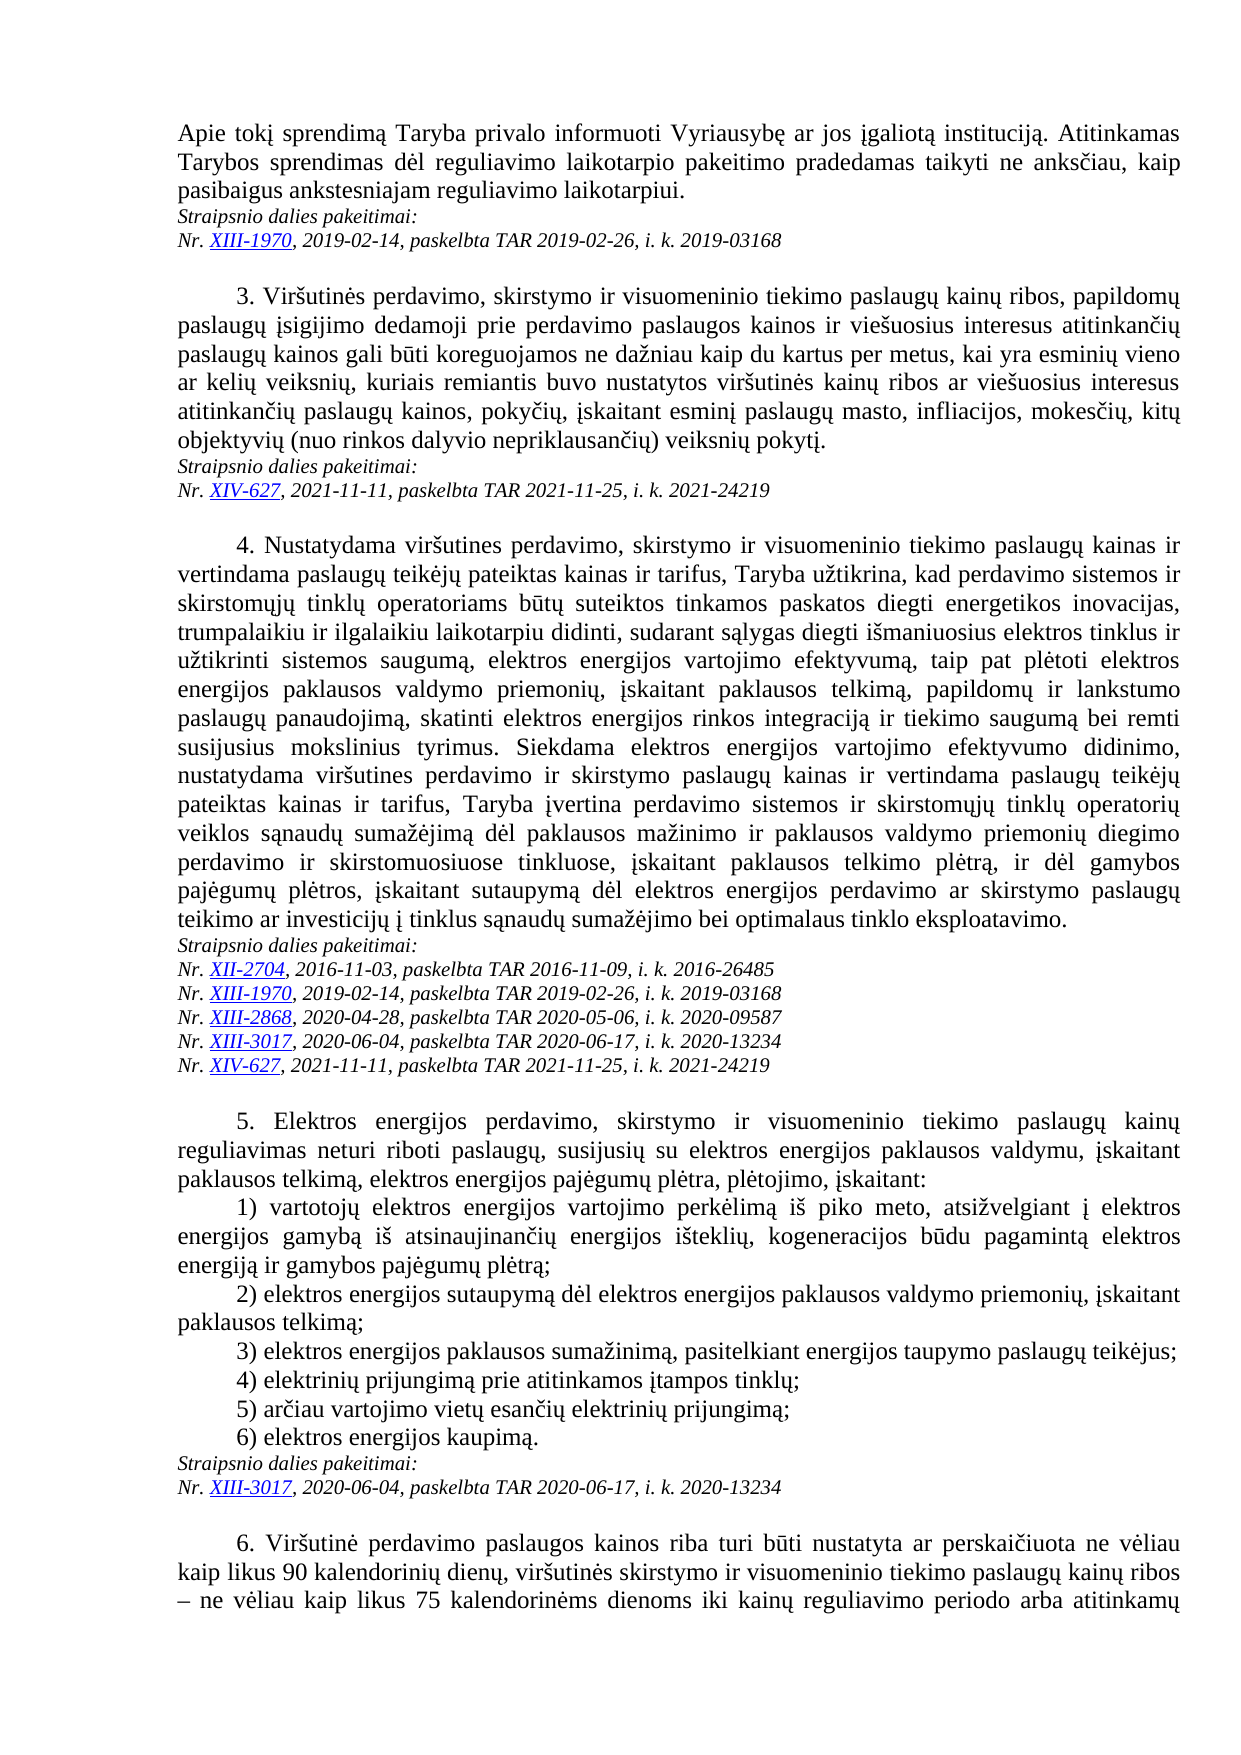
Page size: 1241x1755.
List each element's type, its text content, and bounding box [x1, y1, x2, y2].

text 5) arčiau vartojimo vietų esančių elektrinių prijungimą; [177, 1394, 1181, 1422]
text 4. Nustatydama viršutines perdavimo, skirstymo ir visuomeninio tiekimo paslaugų kainas ir vertindama paslaugų teikėjų pateiktas kainas ir tarifus, Taryba užtikrina, kad perdavimo sistemos ir skirstomųjų tinklų operatoriams būtų suteiktos tinkamos paskatos diegti energetikos inovacijas, trumpalaikiu ir ilgalaikiu laikotarpiu didinti, sudarant sąlygas diegti išmaniuosius elektros tinklus ir užtikrinti sistemos saugumą, elektros energijos vartojimo efektyvumą, taip pat plėtoti elektros energijos paklausos valdymo priemonių, įskaitant paklausos telkimą, papildomų ir lankstumo paslaugų panaudojimą, skatinti elektros energijos rinkos integraciją ir tiekimo saugumą bei remti susijusius mokslinius tyrimus. Siekdama elektros energijos vartojimo efektyvumo didinimo, nustatydama viršutines perdavimo ir skirstymo paslaugų kainas ir vertindama paslaugų teikėjų pateiktas kainas ir tarifus, Taryba įvertina perdavimo sistemos ir skirstomųjų tinklų operatorių veiklos sąnaudų sumažėjimą dėl paklausos mažinimo ir paklausos valdymo priemonių diegimo perdavimo ir skirstomuosiuose tinkluose, įskaitant paklausos telkimo plėtrą, ir dėl gamybos pajėgumų plėtros, įskaitant sutaupymą dėl elektros energijos perdavimo ar skirstymo paslaugų teikimo ar investicijų į tinklus sąnaudų sumažėjimo bei optimalaus tinklo eksploatavimo. [177, 531, 1181, 933]
text Nr. XIV-627, 2021-11-11, paskelbta TAR 2021-11-25, i. k. 2021-24219 [177, 1053, 1181, 1077]
text 6. Viršutinė perdavimo paslaugos kainos riba turi būti nustatyta ar perskaičiuota ne vėliau kaip likus 90 kalendorinių dienų, viršutinės skirstymo ir visuomeninio tiekimo paslaugų kainų ribos – ne vėliau kaip likus 75 kalendorinėms dienoms iki kainų reguliavimo periodo arba atitinkamų [177, 1528, 1181, 1614]
text Straipsnio dalies pakeitimai: [177, 454, 1181, 478]
text Nr. XIII-1970, 2019-02-14, paskelbta TAR 2019-02-26, i. k. 2019-03168 [177, 981, 1181, 1005]
text Straipsnio dalies pakeitimai: [177, 933, 1181, 957]
text Apie tokį sprendimą Taryba privalo informuoti Vyriausybę ar jos įgaliotą instituciją. Atitinkamas Tarybos sprendimas dėl reguliavimo laikotarpio pakeitimo pradedamas taikyti ne anksčiau, kaip pasibaigus ankstesniajam reguliavimo laikotarpiui. [177, 118, 1181, 204]
text Straipsnio dalies pakeitimai: [177, 204, 1181, 228]
text Nr. XIII-1970, 2019-02-14, paskelbta TAR 2019-02-26, i. k. 2019-03168 [177, 228, 1181, 252]
text 1) vartotojų elektros energijos vartojimo perkėlimą iš piko meto, atsižvelgiant į elektros energijos gamybą iš atsinaujinančių energijos išteklių, kogeneracijos būdu pagamintą elektros energiją ir gamybos pajėgumų plėtrą; [177, 1192, 1181, 1279]
text Nr. XIII-3017, 2020-06-04, paskelbta TAR 2020-06-17, i. k. 2020-13234 [177, 1029, 1181, 1053]
text Straipsnio dalies pakeitimai: [177, 1451, 1181, 1475]
text 3. Viršutinės perdavimo, skirstymo ir visuomeninio tiekimo paslaugų kainų ribos, papildomų paslaugų įsigijimo dedamoji prie perdavimo paslaugos kainos ir viešuosius interesus atitinkančių paslaugų kainos gali būti koreguojamos ne dažniau kaip du kartus per metus, kai yra esminių vieno ar kelių veiksnių, kuriais remiantis buvo nustatytos viršutinės kainų ribos ar viešuosius interesus atitinkančių paslaugų kainos, pokyčių, įskaitant esminį paslaugų masto, infliacijos, mokesčių, kitų objektyvių (nuo rinkos dalyvio nepriklausančių) veiksnių pokytį. [177, 281, 1181, 454]
text Nr. XII-2704, 2016-11-03, paskelbta TAR 2016-11-09, i. k. 2016-26485 [177, 957, 1181, 981]
text 3) elektros energijos paklausos sumažinimą, pasitelkiant energijos taupymo paslaugų teikėjus; [177, 1336, 1181, 1365]
text 2) elektros energijos sutaupymą dėl elektros energijos paklausos valdymo priemonių, įskaitant paklausos telkimą; [177, 1279, 1181, 1336]
text 6) elektros energijos kaupimą. [177, 1422, 1181, 1451]
text 4) elektrinių prijungimą prie atitinkamos įtampos tinklų; [177, 1365, 1181, 1394]
text 5. Elektros energijos perdavimo, skirstymo ir visuomeninio tiekimo paslaugų kainų reguliavimas neturi riboti paslaugų, susijusių su elektros energijos paklausos valdymu, įskaitant paklausos telkimą, elektros energijos pajėgumų plėtra, plėtojimo, įskaitant: [177, 1106, 1181, 1192]
text Nr. XIII-3017, 2020-06-04, paskelbta TAR 2020-06-17, i. k. 2020-13234 [177, 1475, 1181, 1499]
text Nr. XIII-2868, 2020-04-28, paskelbta TAR 2020-05-06, i. k. 2020-09587 [177, 1005, 1181, 1029]
text Nr. XIV-627, 2021-11-11, paskelbta TAR 2021-11-25, i. k. 2021-24219 [177, 478, 1181, 502]
